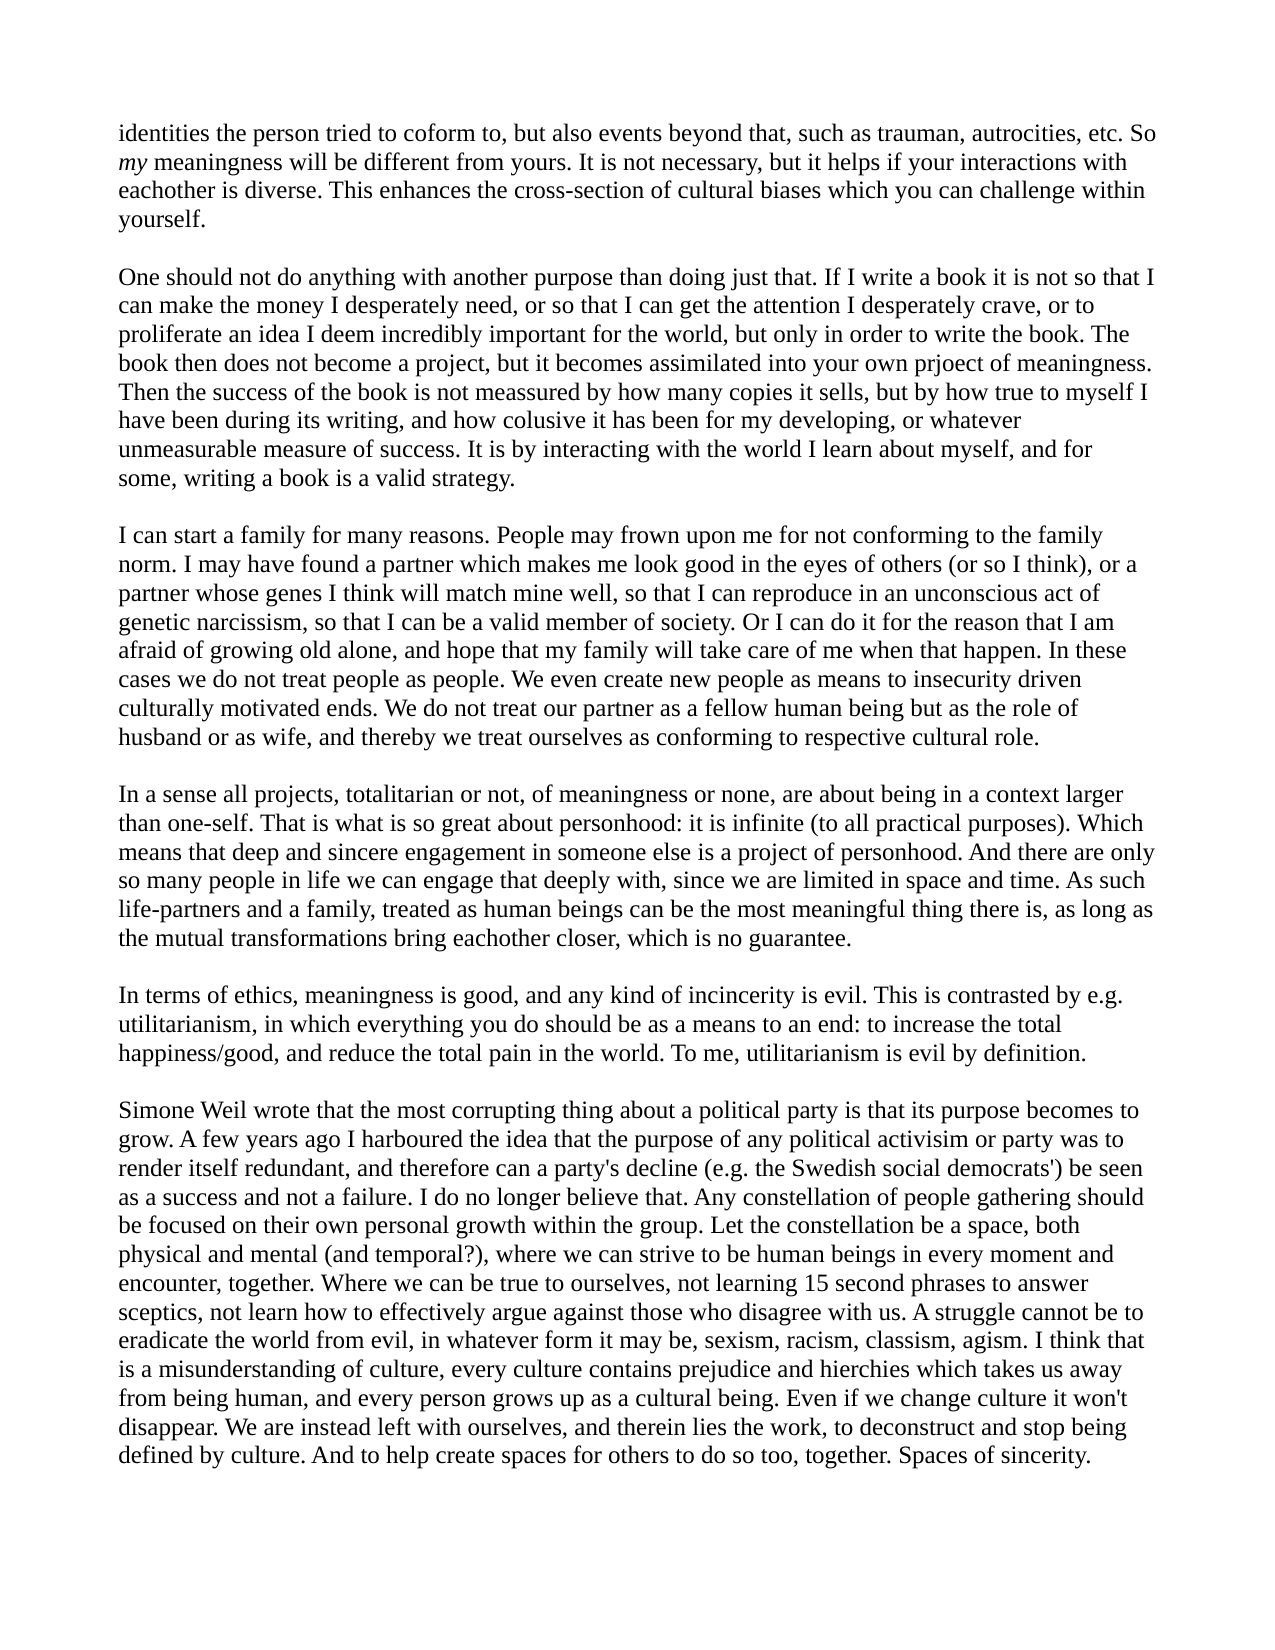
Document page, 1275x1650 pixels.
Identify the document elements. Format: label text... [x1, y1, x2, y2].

text identities the person tried to coform to, but also events beyond that, such as trauman, autrocities, etc. So my meaningness will be different from yours. It is not necessary, but it helps if your interactions with eachother is diverse. This enhances the cross-section of cultural biases which you can challenge within yourself. [118, 118, 1157, 233]
text Simone Weil wrote that the most corrupting thing about a political party is that its purpose becomes to grow. A few years ago I harboured the idea that the purpose of any political activisim or party was to render itself redundant, and therefore can a party's decline (e.g. the Swedish social democrats') be seen as a success and not a failure. I do no longer believe that. Any constellation of people gathering should be focused on their own personal growth within the group. Let the constellation be a space, both physical and mental (and temporal?), where we can strive to be human beings in every moment and encounter, together. Where we can be true to ourselves, not learning 15 second phrases to answer sceptics, not learn how to effectively argue against those who disagree with us. A struggle cannot be to eradicate the world from evil, in whatever form it may be, sexism, racism, classism, agism. I think that is a misunderstanding of culture, every culture contains prejudice and hierchies which takes us away from being human, and every person grows up as a cultural being. Even if we change culture it won't disappear. We are instead left with ourselves, and therein lies the work, to deconstruct and stop being defined by culture. And to help create spaces for others to do so too, together. Spaces of sincerity. [118, 1096, 1157, 1469]
text In terms of ethics, meaningness is good, and any kind of incincerity is evil. This is contrasted by e.g. utilitarianism, in which everything you do should be as a means to an end: to increase the total happiness/good, and reduce the total pain in the world. To me, utilitarianism is evil by definition. [118, 981, 1157, 1067]
text I can start a family for many reasons. People may frown upon me for not conforming to the family norm. I may have found a partner which makes me look good in the eyes of others (or so I think), or a partner whose genes I think will match mine well, so that I can reproduce in an unconscious act of genetic narcissism, so that I can be a valid member of society. Or I can do it for the reason that I am afraid of growing old alone, and hope that my family will take care of me when that happen. In these cases we do not treat people as people. We even create new people as means to insecurity driven culturally motivated ends. We do not treat our partner as a fellow human being but as the role of husband or as wife, and thereby we treat ourselves as conforming to respective cultural role. [118, 521, 1157, 751]
text In a sense all projects, totalitarian or not, of meaningness or none, are about being in a context larger than one-self. That is what is so great about personhood: it is infinite (to all practical purposes). Which means that deep and sincere engagement in someone else is a project of personhood. And there are only so many people in life we can engage that deeply with, since we are limited in space and time. As such life-partners and a family, treated as human beings can be the most meaningful thing there is, as long as the mutual transformations bring eachother closer, which is no guarantee. [118, 779, 1157, 952]
text One should not do anything with another purpose than doing just that. If I write a book it is not so that I can make the money I desperately need, or so that I can get the attention I desperately crave, or to proliferate an idea I deem incredibly important for the world, but only in order to write the book. The book then does not become a project, but it becomes assimilated into your own prjoect of meaningness. Then the success of the book is not meassured by how many copies it sells, but by how true to myself I have been during its writing, and how colusive it has been for my developing, or whatever unmeasurable measure of success. It is by interacting with the world I learn about myself, and for some, writing a book is a valid strategy. [118, 262, 1157, 492]
